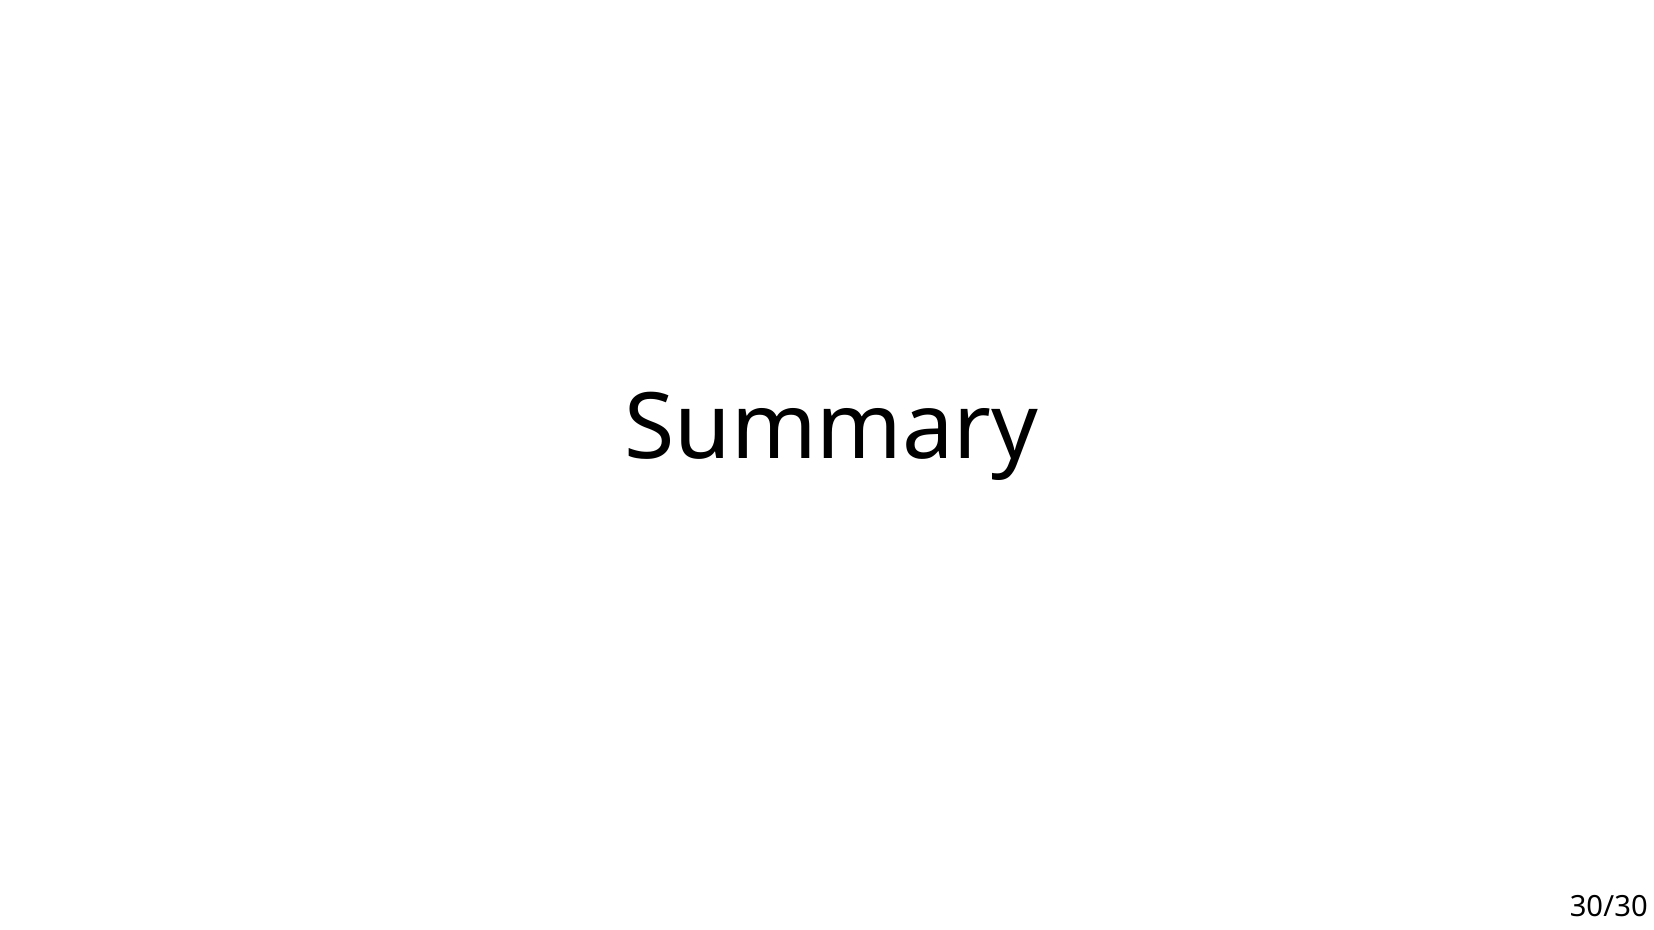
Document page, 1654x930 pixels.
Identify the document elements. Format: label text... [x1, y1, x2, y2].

title Summary [87, 344, 1576, 501]
